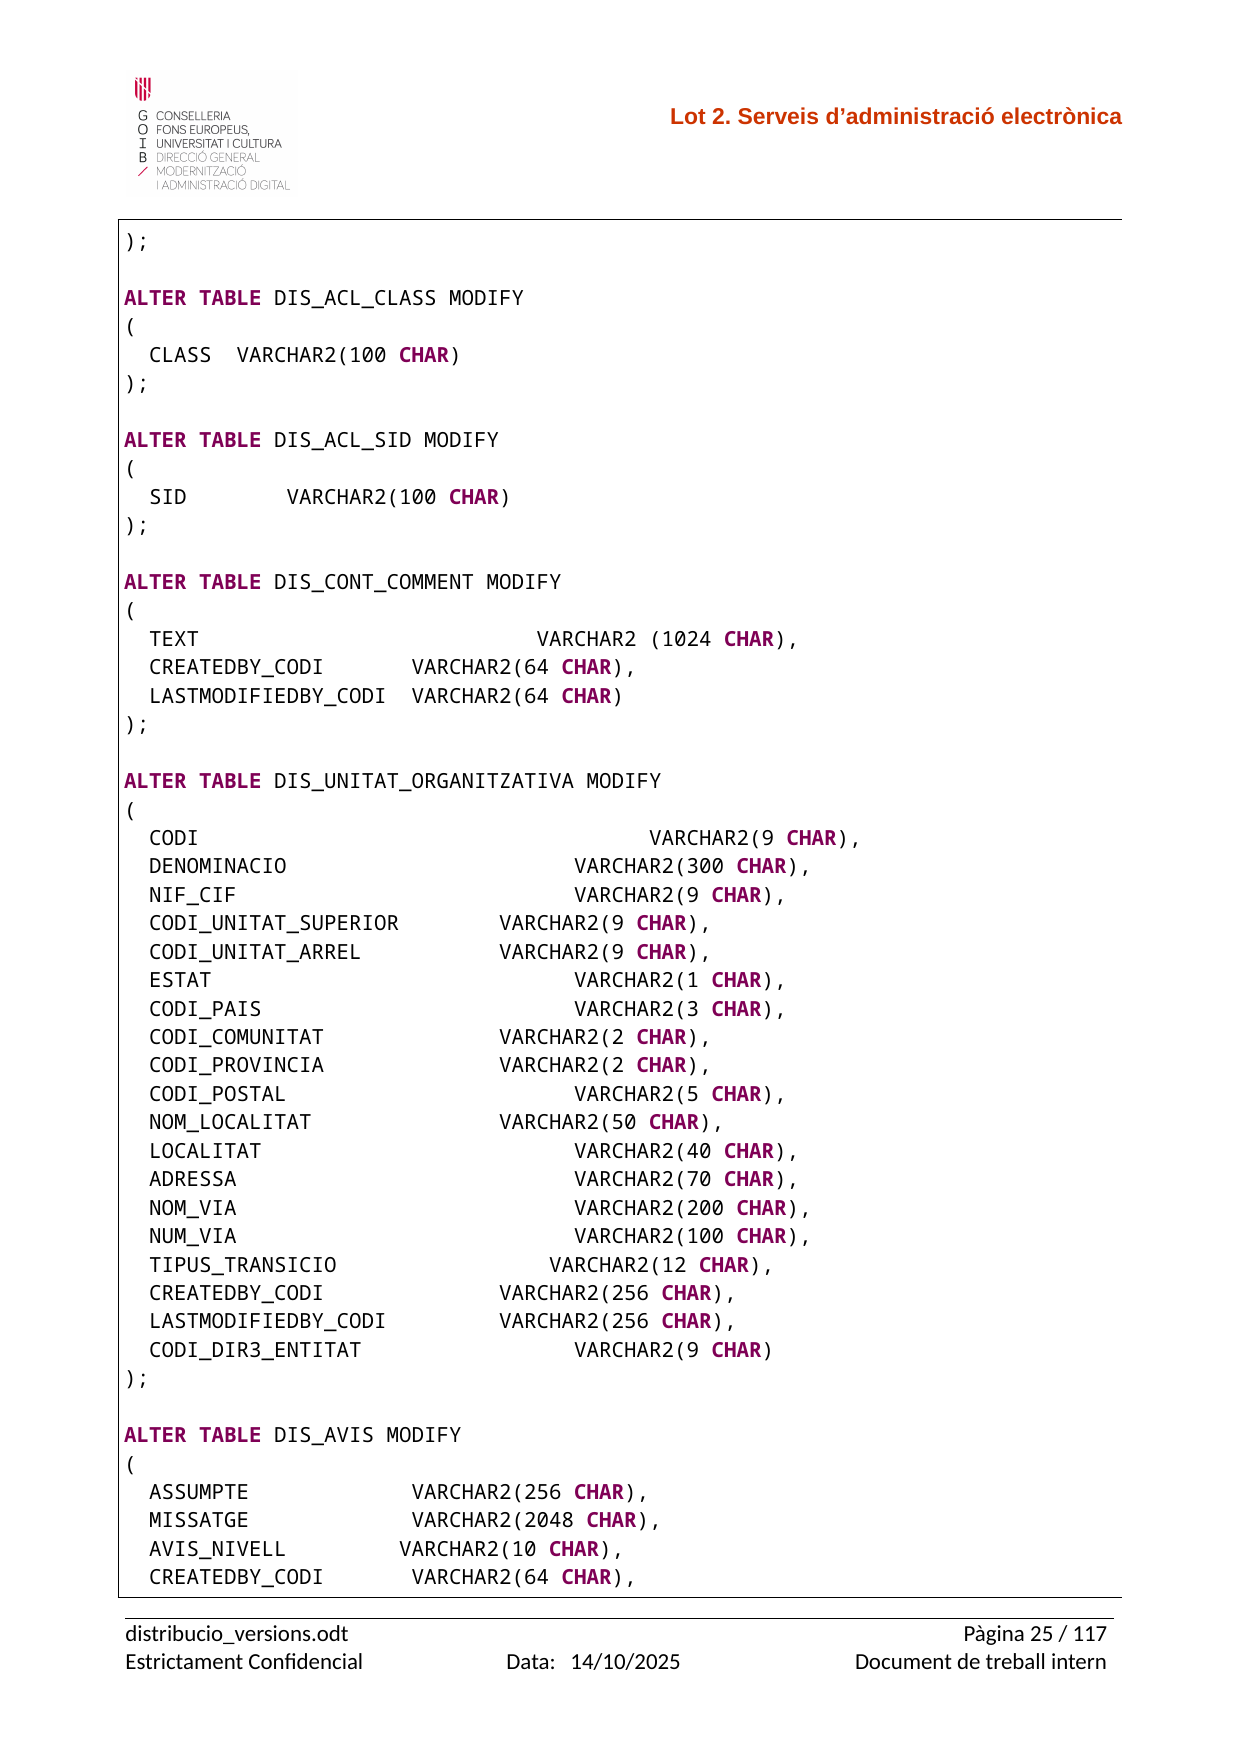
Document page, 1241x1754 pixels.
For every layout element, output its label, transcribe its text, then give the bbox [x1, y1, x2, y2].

table_header ); ALTER TABLE DIS_ACL_CLASS MODIFY ( CLASS VARCHAR2(100 CHAR) ); ALTER TABLE DIS_ACL_SID MODIFY ( SID VARCHAR2(100 CHAR) ); ALTER TABLE DIS_CONT_COMMENT MODIFY ( TEXT VARCHAR2 (1024 CHAR), CREATEDBY_CODI VARCHAR2(64 CHAR), LASTMODIFIEDBY_CODI VARCHAR2(64 CHAR) ); ALTER TABLE DIS_UNITAT_ORGANITZATIVA MODIFY ( CODI VARCHAR2(9 CHAR), DENOMINACIO VARCHAR2(300 CHAR), NIF_CIF VARCHAR2(9 CHAR), CODI_UNITAT_SUPERIOR VARCHAR2(9 CHAR), CODI_UNITAT_ARREL VARCHAR2(9 CHAR), ESTAT VARCHAR2(1 CHAR), CODI_PAIS VARCHAR2(3 CHAR), CODI_COMUNITAT VARCHAR2(2 CHAR), CODI_PROVINCIA VARCHAR2(2 CHAR), CODI_POSTAL VARCHAR2(5 CHAR), NOM_LOCALITAT VARCHAR2(50 CHAR), LOCALITAT VARCHAR2(40 CHAR), ADRESSA VARCHAR2(70 CHAR), NOM_VIA VARCHAR2(200 CHAR), NUM_VIA VARCHAR2(100 CHAR), TIPUS_TRANSICIO VARCHAR2(12 CHAR), CREATEDBY_CODI VARCHAR2(256 CHAR), LASTMODIFIEDBY_CODI VARCHAR2(256 CHAR), CODI_DIR3_ENTITAT VARCHAR2(9 CHAR) ); ALTER TABLE DIS_AVIS MODIFY ( ASSUMPTE VARCHAR2(256 CHAR), MISSATGE VARCHAR2(2048 CHAR), AVIS_NIVELL VARCHAR2(10 CHAR), CREATEDBY_CODI VARCHAR2(64 CHAR), [119, 220, 1122, 1597]
picture [126, 70, 299, 197]
